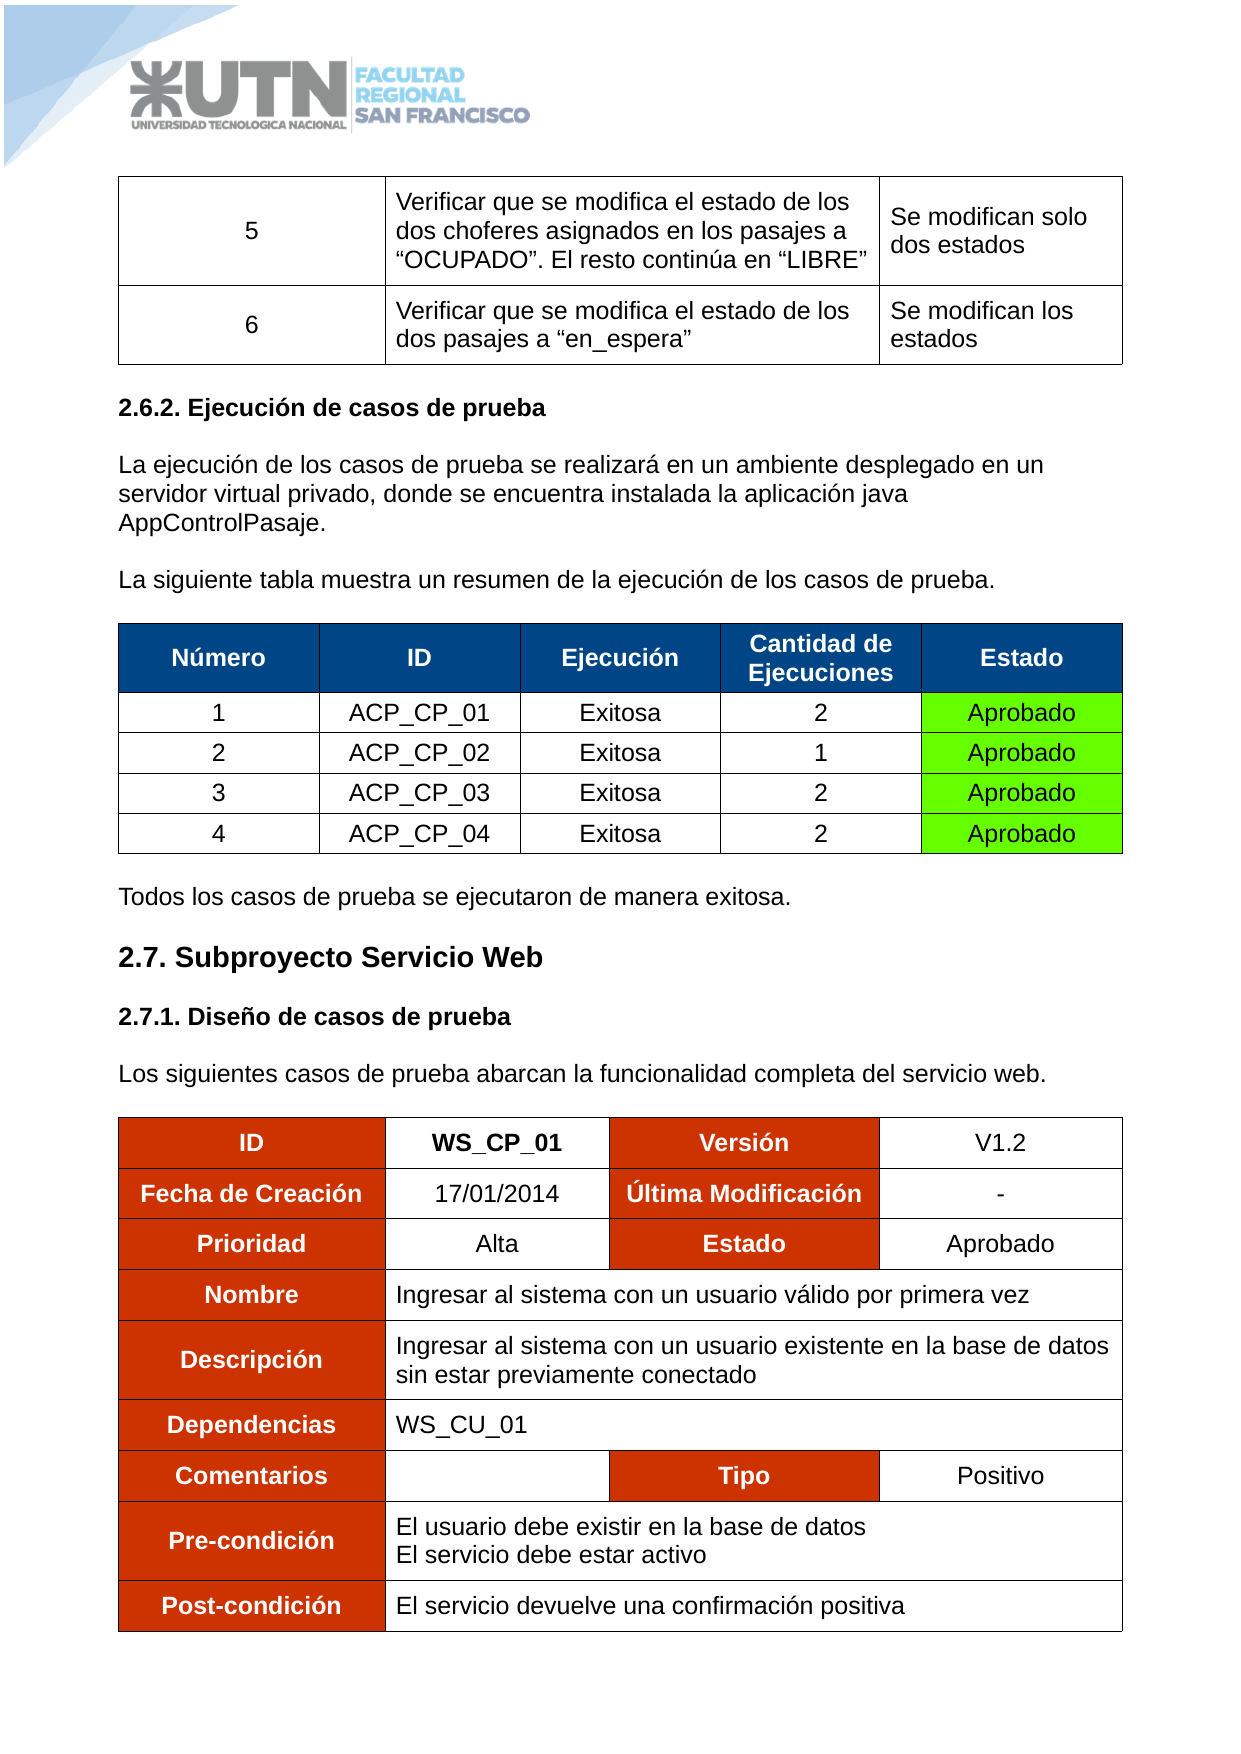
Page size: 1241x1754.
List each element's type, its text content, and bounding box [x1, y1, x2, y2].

table_cell 5 [119, 177, 385, 284]
table_cell [386, 1451, 609, 1501]
table_cell Exitosa [521, 693, 720, 732]
table_cell Comentarios [119, 1451, 385, 1501]
text 2.6.2. Ejecución de casos de prueba [118, 393, 1122, 422]
table_cell Exitosa [521, 814, 720, 853]
table_cell Aprobado [880, 1219, 1122, 1269]
table_cell Positivo [880, 1451, 1122, 1501]
table_cell Aprobado [922, 814, 1122, 853]
table_cell 2 [721, 774, 921, 813]
table_header ID [320, 624, 520, 692]
text 2.7. Subproyecto Servicio Web [118, 939, 1122, 973]
table_cell Ingresar al sistema con un usuario válido por primera vez [386, 1270, 1122, 1320]
table_cell Estado [610, 1219, 879, 1269]
table_cell ACP_CP_02 [320, 733, 520, 773]
table_cell Aprobado [922, 774, 1122, 813]
table_cell 2 [119, 733, 319, 773]
table_cell 4 [119, 814, 319, 853]
table_cell El usuario debe existir en la base de datos El servicio debe estar activo [386, 1502, 1122, 1580]
text La siguiente tabla muestra un resumen de la ejecución de los casos de prueba. [118, 565, 1122, 594]
table_header Ejecución [521, 624, 720, 692]
table_cell Exitosa [521, 733, 720, 773]
table_cell 17/01/2014 [386, 1169, 609, 1218]
table_cell WS_CU_01 [386, 1400, 1122, 1450]
table_cell Fecha de Creación [119, 1169, 385, 1218]
table_cell Tipo [610, 1451, 879, 1501]
table_cell Alta [386, 1219, 609, 1269]
table_header Estado [922, 624, 1122, 692]
table_header ID [119, 1118, 385, 1168]
table_cell El servicio devuelve una confirmación positiva [386, 1581, 1122, 1631]
table_cell 3 [119, 774, 319, 813]
table_cell ACP_CP_04 [320, 814, 520, 853]
table_cell 1 [119, 693, 319, 732]
table_cell Se modifican solo dos estados [880, 177, 1122, 284]
table_header WS_CP_01 [386, 1118, 609, 1168]
table_cell Descripción [119, 1321, 385, 1399]
table_cell ACP_CP_01 [320, 693, 520, 732]
table_cell Última Modificación [610, 1169, 879, 1218]
text 2.7.1. Diseño de casos de prueba [118, 1002, 1122, 1031]
table_cell - [880, 1169, 1122, 1218]
text La ejecución de los casos de prueba se realizará en un ambiente desplegado en un servidor virtual privado, donde se encuentra instalada la aplicación java AppControlPasaje. [118, 450, 1122, 537]
table_cell 2 [721, 693, 921, 732]
text Todos los casos de prueba se ejecutaron de manera exitosa. [118, 882, 1122, 911]
table_cell Verificar que se modifica el estado de los dos pasajes a “en_espera” [386, 286, 879, 364]
table_cell 1 [721, 733, 921, 773]
table_cell 2 [721, 814, 921, 853]
table_cell 6 [119, 286, 385, 364]
table_cell ACP_CP_03 [320, 774, 520, 813]
table_header Cantidad de Ejecuciones [721, 624, 921, 692]
table_cell Verificar que se modifica el estado de los dos choferes asignados en los pasajes a “OCUPADO”. El resto continúa en “LIBRE” [386, 177, 879, 284]
table_cell Ingresar al sistema con un usuario existente en la base de datos sin estar previamente conectado [386, 1321, 1122, 1399]
table_cell Dependencias [119, 1400, 385, 1450]
table_header V1.2 [880, 1118, 1122, 1168]
table_cell Exitosa [521, 774, 720, 813]
table_cell Se modifican los estados [880, 286, 1122, 364]
text Los siguientes casos de prueba abarcan la funcionalidad completa del servicio web. [118, 1059, 1122, 1088]
picture [3, 5, 532, 169]
table_header Número [119, 624, 319, 692]
table_cell Aprobado [922, 693, 1122, 732]
table_cell Post-condición [119, 1581, 385, 1631]
table_cell Nombre [119, 1270, 385, 1320]
table_header Versión [610, 1118, 879, 1168]
table_cell Prioridad [119, 1219, 385, 1269]
table_cell Aprobado [922, 733, 1122, 773]
table_cell Pre-condición [119, 1502, 385, 1580]
